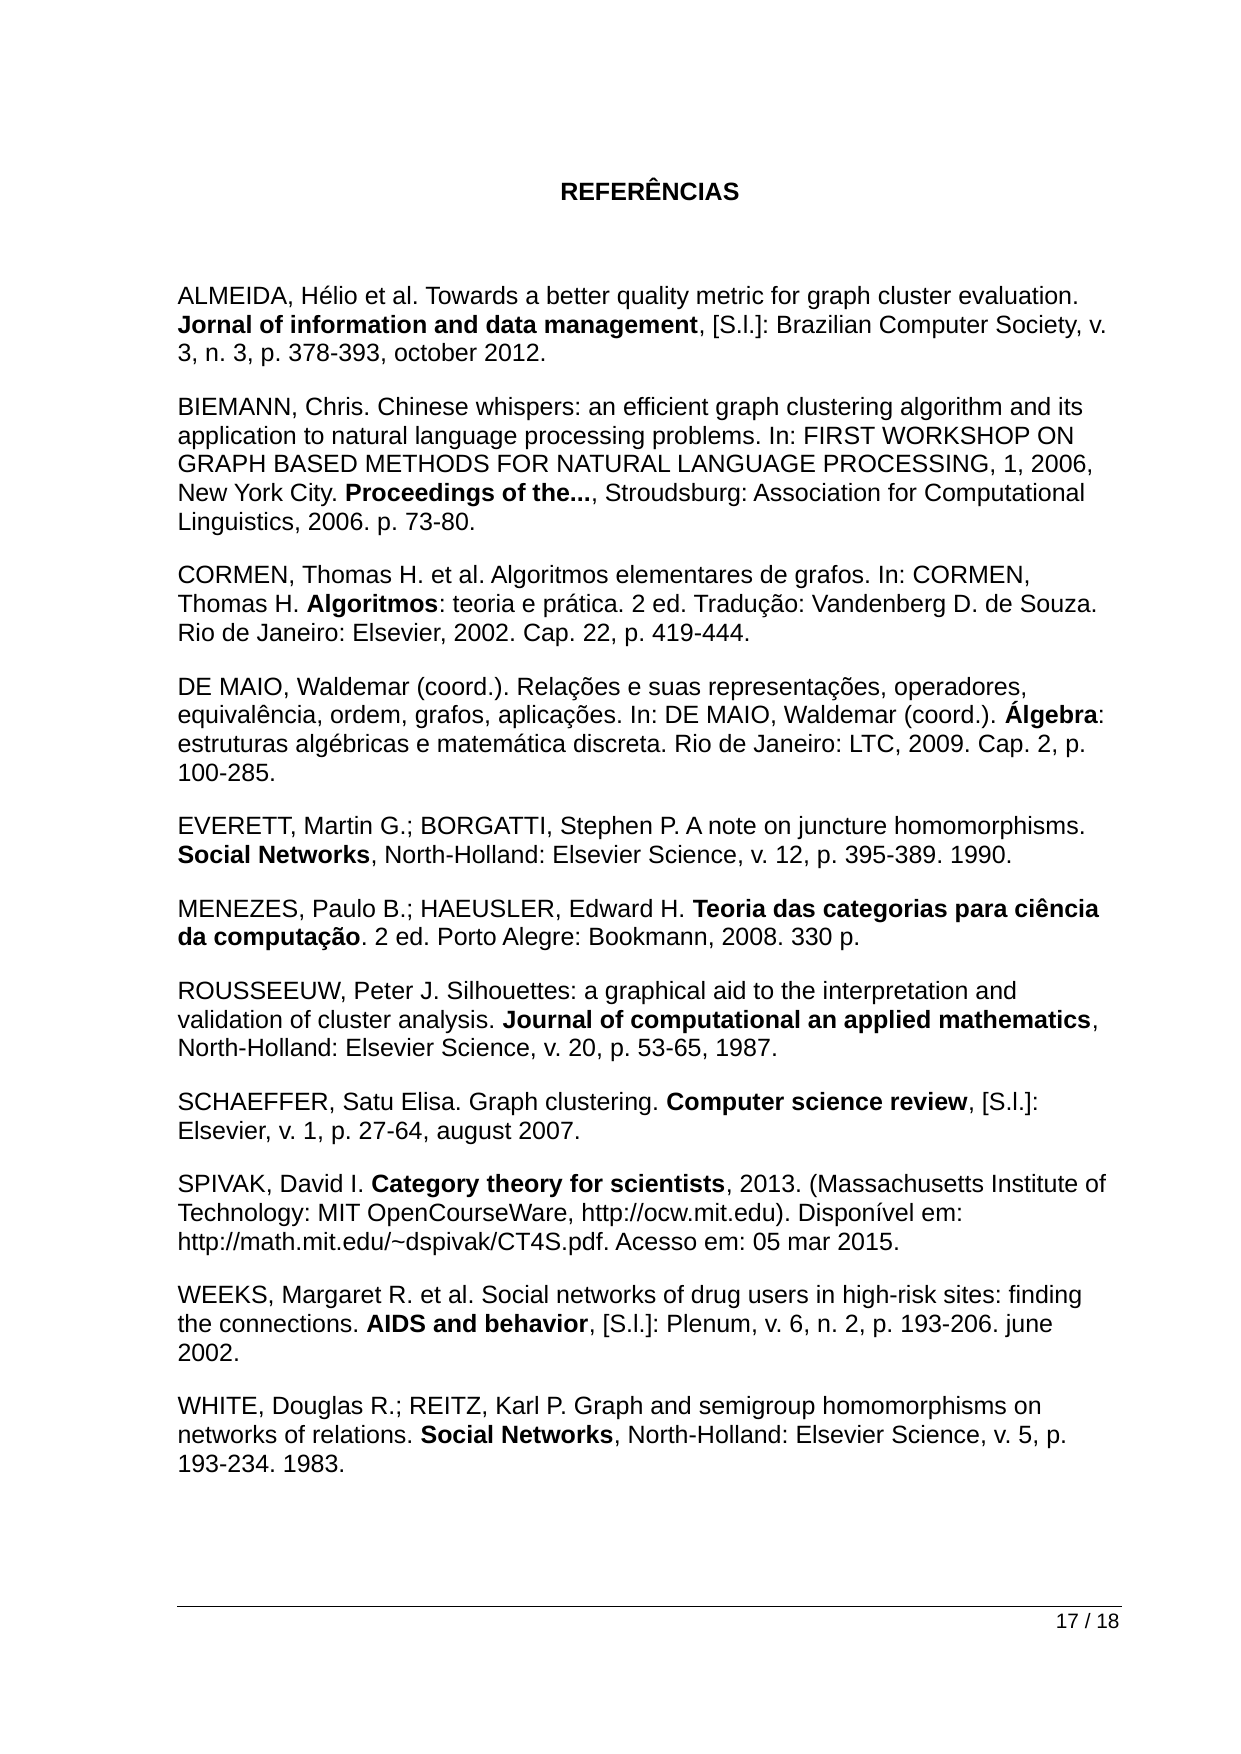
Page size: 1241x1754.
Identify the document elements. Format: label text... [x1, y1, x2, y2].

text EVERETT, Martin G.; BORGATTI, Stephen P. A note on juncture homomorphisms. Social Networks, North-Holland: Elsevier Science, v. 12, p. 395-389. 1990. [177, 811, 1122, 869]
text BIEMANN, Chris. Chinese whispers: an efficient graph clustering algorithm and its application to natural language processing problems. In: FIRST WORKSHOP ON GRAPH BASED METHODS FOR NATURAL LANGUAGE PROCESSING, 1, 2006, New York City. Proceedings of the..., Stroudsburg: Association for Computational Linguistics, 2006. p. 73-80. [177, 392, 1122, 536]
text ALMEIDA, Hélio et al. Towards a better quality metric for graph cluster evaluation. Jornal of information and data management, [S.l.]: Brazilian Computer Society, v. 3, n. 3, p. 378-393, october 2012. [177, 281, 1122, 367]
subtitle Referências [177, 177, 1122, 206]
text ROUSSEEUW, Peter J. Silhouettes: a graphical aid to the interpretation and validation of cluster analysis. Journal of computational an applied mathematics, North-Holland: Elsevier Science, v. 20, p. 53-65, 1987. [177, 976, 1122, 1062]
text WHITE, Douglas R.; REITZ, Karl P. Graph and semigroup homomorphisms on networks of relations. Social Networks, North-Holland: Elsevier Science, v. 5, p. 193-234. 1983. [177, 1391, 1122, 1478]
text MENEZES, Paulo B.; HAEUSLER, Edward H. Teoria das categorias para ciência da computação. 2 ed. Porto Alegre: Bookmann, 2008. 330 p. [177, 894, 1122, 951]
text DE MAIO, Waldemar (coord.). Relações e suas representações, operadores, equivalência, ordem, grafos, aplicações. In: DE MAIO, Waldemar (coord.). Álgebra: estruturas algébricas e matemática discreta. Rio de Janeiro: LTC, 2009. Cap. 2, p. 100-285. [177, 672, 1122, 787]
text SCHAEFFER, Satu Elisa. Graph clustering. Computer science review, [S.l.]: Elsevier, v. 1, p. 27-64, august 2007. [177, 1087, 1122, 1144]
text CORMEN, Thomas H. et al. Algoritmos elementares de grafos. In: CORMEN, Thomas H. Algoritmos: teoria e prática. 2 ed. Tradução: Vandenberg D. de Souza. Rio de Janeiro: Elsevier, 2002. Cap. 22, p. 419-444. [177, 561, 1122, 647]
text SPIVAK, David I. Category theory for scientists, 2013. (Massachusetts Institute of Technology: MIT OpenCourseWare, http://ocw.mit.edu). Disponível em: http://math.mit.edu/~dspivak/CT4S.pdf. Acesso em: 05 mar 2015. [177, 1169, 1122, 1256]
text WEEKS, Margaret R. et al. Social networks of drug users in high-risk sites: finding the connections. AIDS and behavior, [S.l.]: Plenum, v. 6, n. 2, p. 193-206. june 2002. [177, 1280, 1122, 1367]
